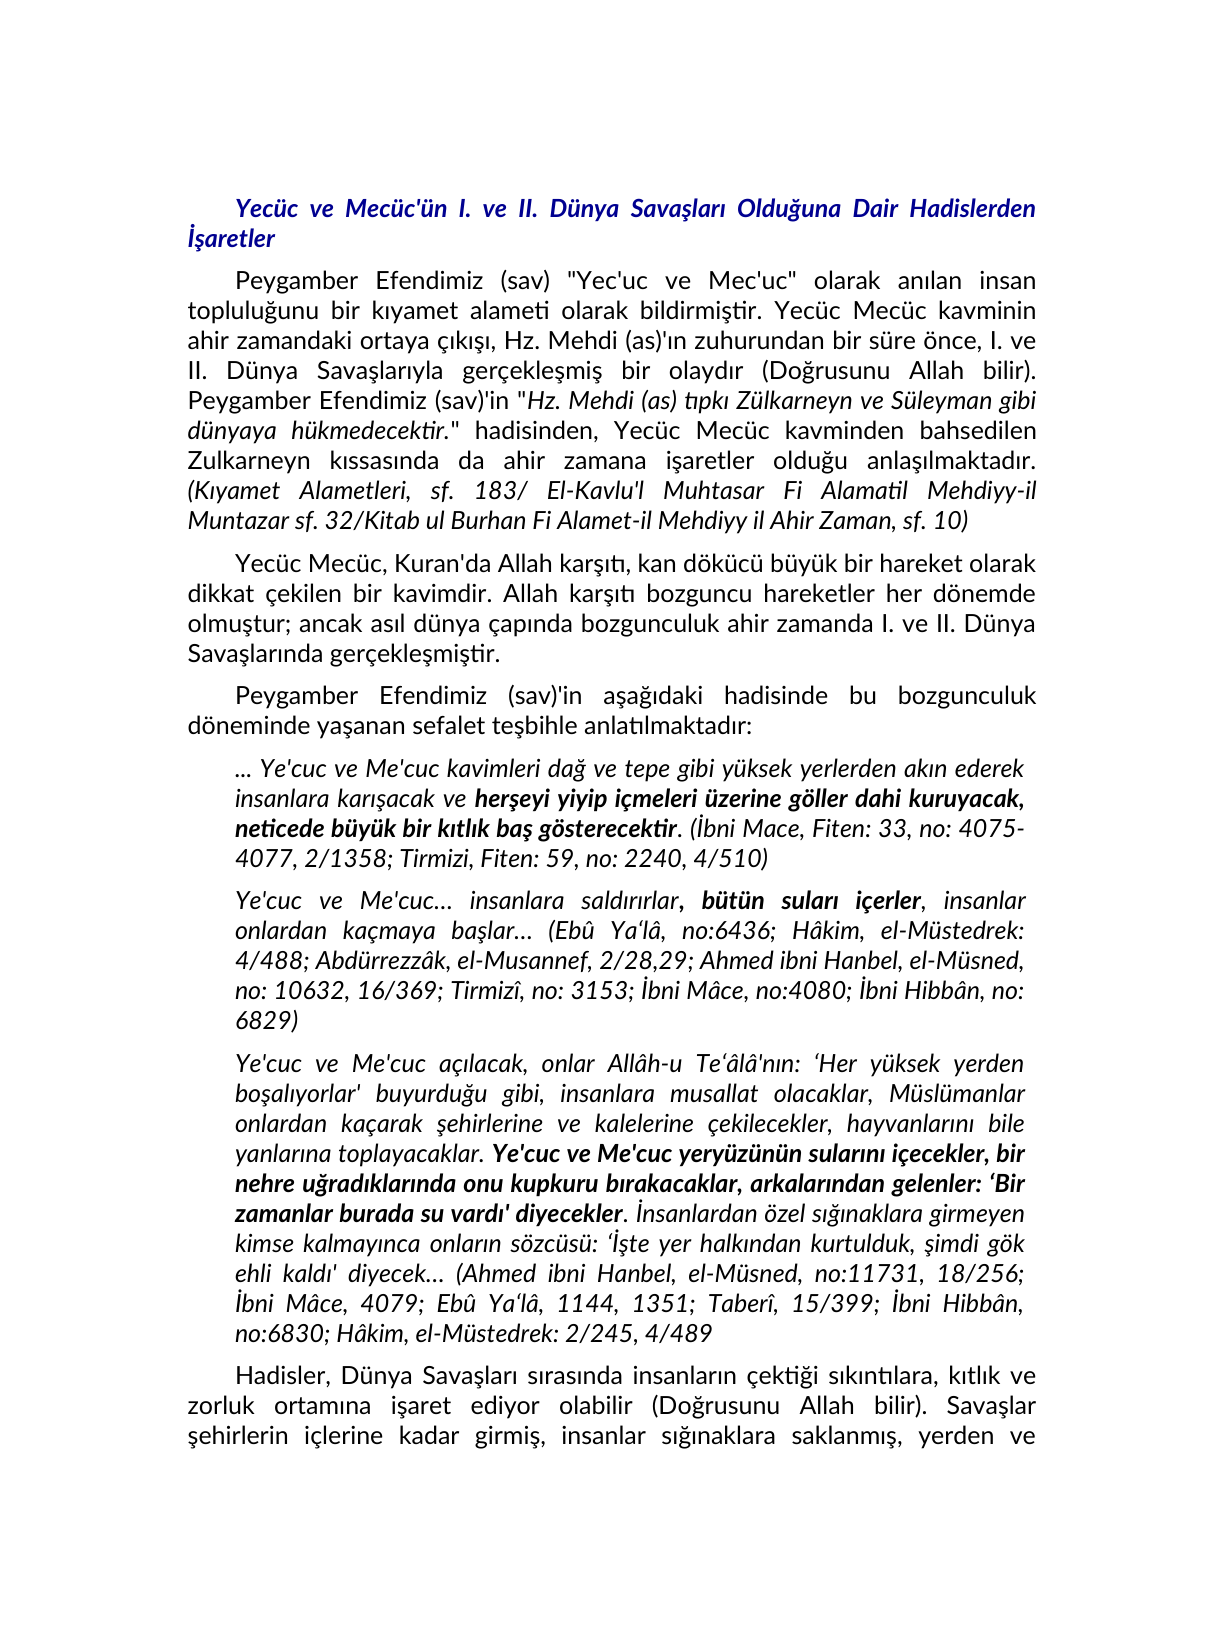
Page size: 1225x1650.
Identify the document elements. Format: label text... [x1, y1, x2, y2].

text Yecüc Mecüc, Kuran'da Allah karşıtı, kan dökücü büyük bir hareket olarak dikkat çekilen bir kavimdir. Allah karşıtı bozguncu hareketler her dönemde olmuştur; ancak asıl dünya çapında bozgunculuk ahir zamanda I. ve II. Dünya Savaşlarında gerçekleşmiştir. [187, 547, 1037, 667]
text Hadisler, Dünya Savaşları sırasında insanların çektiği sıkıntılara, kıtlık ve zorluk ortamına işaret ediyor olabilir (Doğrusunu Allah bilir). Savaşlar şehirlerin içlerine kadar girmiş, insanlar sığınaklara saklanmış, yerden ve [187, 1360, 1037, 1450]
text Ye'cuc ve Me'cuc açılacak, onlar Allâh-u Te‘âlâ'nın: ‘Her yüksek yerden boşalıyorlar' buyurduğu gibi, insanlara musallat olacaklar, Müslümanlar onlardan kaçarak şehirlerine ve kalelerine çekilecekler, hayvanlarını bile yanlarına toplayacaklar. Ye'cuc ve Me'cuc yeryüzünün sularını içecekler, bir nehre uğradıklarında onu kupkuru bırakacaklar, arkalarından gelenler: ‘Bir zamanlar burada su vardı' diyecekler. İnsanlardan özel sığınaklara girmeyen kimse kalmayınca onların sözcüsü: ‘İşte yer halkından kurtulduk, şimdi gök ehli kaldı' diyecek… (Ahmed ibni Hanbel, el-Müsned, no:11731, 18/256; İbni Mâce, 4079; Ebû Ya‘lâ, 1144, 1351; Taberî, 15/399; İbni Hibbân, no:6830; Hâkim, el-Müstedrek: 2/245, 4/489 [235, 1047, 1026, 1347]
text Yecüc ve Mecüc'ün I. ve II. Dünya Savaşları Olduğuna Dair Hadislerden İşaretler [187, 192, 1037, 252]
text Ye'cuc ve Me'cuc… insanlara saldırırlar, bütün suları içerler, insanlar onlardan kaçmaya başlar… (Ebû Ya‘lâ, no:6436; Hâkim, el-Müstedrek: 4/488; Abdürrezzâk, el-Musannef, 2/28,29; Ahmed ibni Hanbel, el-Müsned, no: 10632, 16/369; Tirmizî, no: 3153; İbni Mâce, no:4080; İbni Hibbân, no: 6829) [235, 885, 1026, 1035]
text Peygamber Efendimiz (sav) "Yec'uc ve Mec'uc" olarak anılan insan topluluğunu bir kıyamet alameti olarak bildirmiştir. Yecüc Mecüc kavminin ahir zamandaki ortaya çıkışı, Hz. Mehdi (as)'ın zuhurundan bir süre önce, I. ve II. Dünya Savaşlarıyla gerçekleşmiş bir olaydır (Doğrusunu Allah bilir). Peygamber Efendimiz (sav)'in "Hz. Mehdi (as) tıpkı Zülkarneyn ve Süleyman gibi dünyaya hükmedecektir." hadisinden, Yecüc Mecüc kavminden bahsedilen Zulkarneyn kıssasında da ahir zamana işaretler olduğu anlaşılmaktadır. (Kıyamet Alametleri, sf. 183/ El-Kavlu'l Muhtasar Fi Alamatil Mehdiyy-il Muntazar sf. 32/Kitab ul Burhan Fi Alamet-il Mehdiyy il Ahir Zaman, sf. 10) [187, 265, 1037, 535]
text Peygamber Efendimiz (sav)'in aşağıdaki hadisinde bu bozgunculuk döneminde yaşanan sefalet teşbihle anlatılmaktadır: [187, 680, 1037, 740]
text ... Ye'cuc ve Me'cuc kavimleri dağ ve tepe gibi yüksek yerlerden akın ederek insanlara karışacak ve herşeyi yiyip içmeleri üzerine göller dahi kuruyacak, neticede büyük bir kıtlık baş gösterecektir. (İbni Mace, Fiten: 33, no: 4075-4077, 2/1358; Tirmizi, Fiten: 59, no: 2240, 4/510) [235, 752, 1026, 872]
